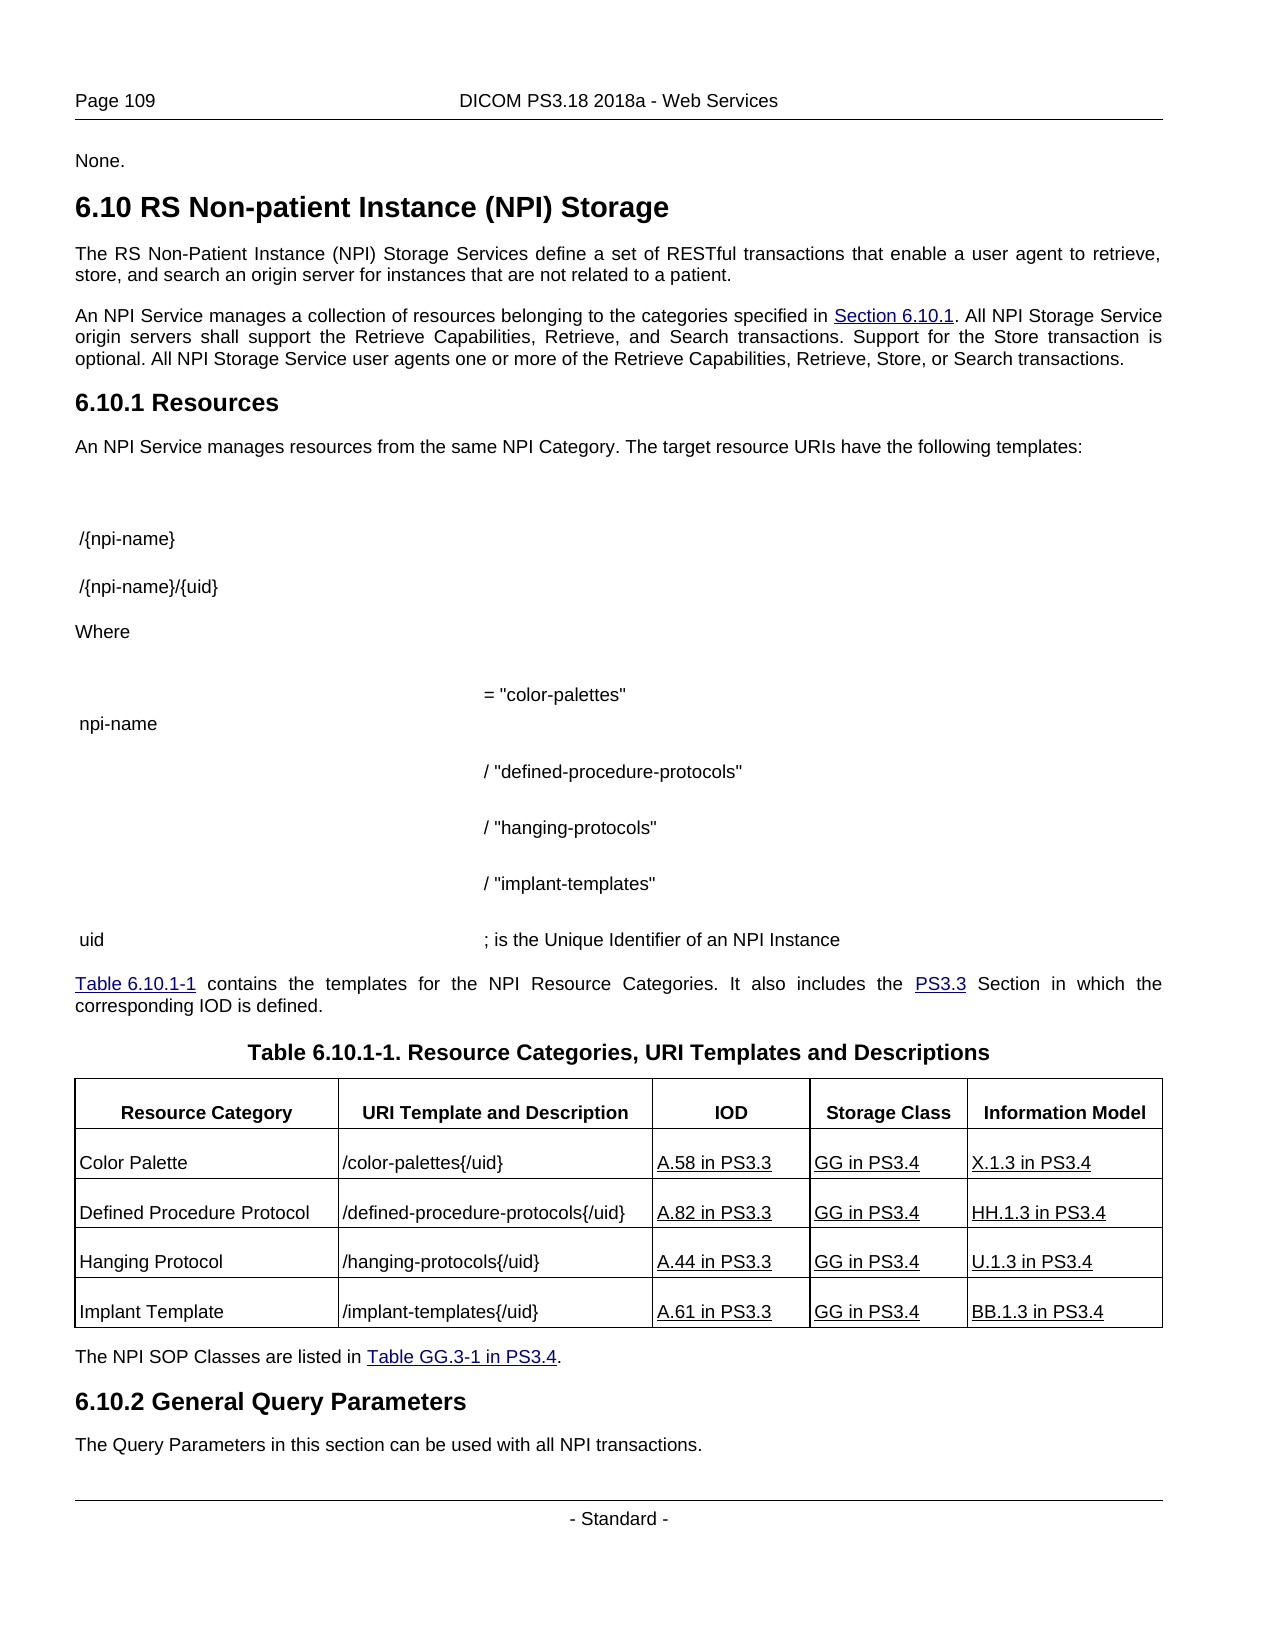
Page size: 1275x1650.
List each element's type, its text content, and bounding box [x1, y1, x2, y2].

table_header Storage Class [811, 1079, 967, 1128]
table_cell GG in PS3.4 [811, 1228, 967, 1277]
table_cell [75, 794, 479, 850]
table_cell /{npi-name}/{uid} [75, 553, 1162, 602]
table_header IOD [653, 1079, 809, 1128]
text Table 6.10.1-1 contains the templates for the NPI Resource Categories. It also includes the PS3.3 Section in which the corresponding IOD is defined. [75, 973, 1162, 1016]
text Table 6.10.1-1. Resource Categories, URI Templates and Descriptions [75, 1039, 1162, 1064]
table_header URI Template and Description [339, 1079, 652, 1128]
text Where [75, 621, 1162, 642]
table_cell /implant-templates{/uid} [339, 1278, 652, 1327]
table_cell A.82 in PS3.3 [653, 1179, 809, 1227]
table_cell /defined-procedure-protocols{/uid} [339, 1179, 652, 1227]
table_cell ; is the Unique Identifier of an NPI Instance [480, 906, 1162, 954]
text 6.10.2 General Query Parameters [75, 1387, 1162, 1415]
table_header Resource Category [76, 1079, 338, 1128]
table_cell Color Palette [76, 1129, 338, 1177]
table_header Information Model [968, 1079, 1162, 1128]
text The NPI SOP Classes are listed in Table GG.3-1 in PS3.4. [75, 1346, 1162, 1368]
table_header = "color-palettes" [480, 661, 1162, 738]
table_cell GG in PS3.4 [811, 1129, 967, 1177]
table_cell A.44 in PS3.3 [653, 1228, 809, 1277]
text 6.10.1 Resources [75, 388, 1162, 417]
text 6.10 RS Non-patient Instance (NPI) Storage [75, 190, 1162, 224]
table_cell BB.1.3 in PS3.4 [968, 1278, 1162, 1327]
table_cell / "implant-templates" [480, 850, 1162, 906]
table_cell / "defined-procedure-protocols" [480, 738, 1162, 794]
table_cell Defined Procedure Protocol [76, 1179, 338, 1227]
table_cell [75, 738, 479, 794]
table_cell Implant Template [76, 1278, 338, 1327]
text An NPI Service manages a collection of resources belonging to the categories specified in Section 6.10.1. All NPI Storage Service origin servers shall support the Retrieve Capabilities, Retrieve, and Search transactions. Support for the Store transaction is optional. All NPI Storage Service user agents one or more of the Retrieve Capabilities, Retrieve, Store, or Search transactions. [75, 304, 1162, 369]
table_cell HH.1.3 in PS3.4 [968, 1179, 1162, 1227]
table_cell GG in PS3.4 [811, 1179, 967, 1227]
table_header /{npi-name} [75, 476, 1162, 553]
table_cell GG in PS3.4 [811, 1278, 967, 1327]
table_cell A.61 in PS3.3 [653, 1278, 809, 1327]
table_cell uid [75, 906, 479, 954]
text An NPI Service manages resources from the same NPI Category. The target resource URIs have the following templates: [75, 435, 1162, 457]
table_cell X.1.3 in PS3.4 [968, 1129, 1162, 1177]
table_cell /hanging-protocols{/uid} [339, 1228, 652, 1277]
table_cell / "hanging-protocols" [480, 794, 1162, 850]
text None. [75, 150, 1162, 172]
table_cell U.1.3 in PS3.4 [968, 1228, 1162, 1277]
table_cell /color-palettes{/uid} [339, 1129, 652, 1177]
text The RS Non-Patient Instance (NPI) Storage Services define a set of RESTful transactions that enable a user agent to retrieve, store, and search an origin server for instances that are not related to a patient. [75, 243, 1162, 286]
table_header npi-name [75, 661, 479, 738]
text The Query Parameters in this section can be used with all NPI transactions. [75, 1434, 1162, 1456]
table_cell [75, 850, 479, 906]
table_cell Hanging Protocol [76, 1228, 338, 1277]
table_cell A.58 in PS3.3 [653, 1129, 809, 1177]
